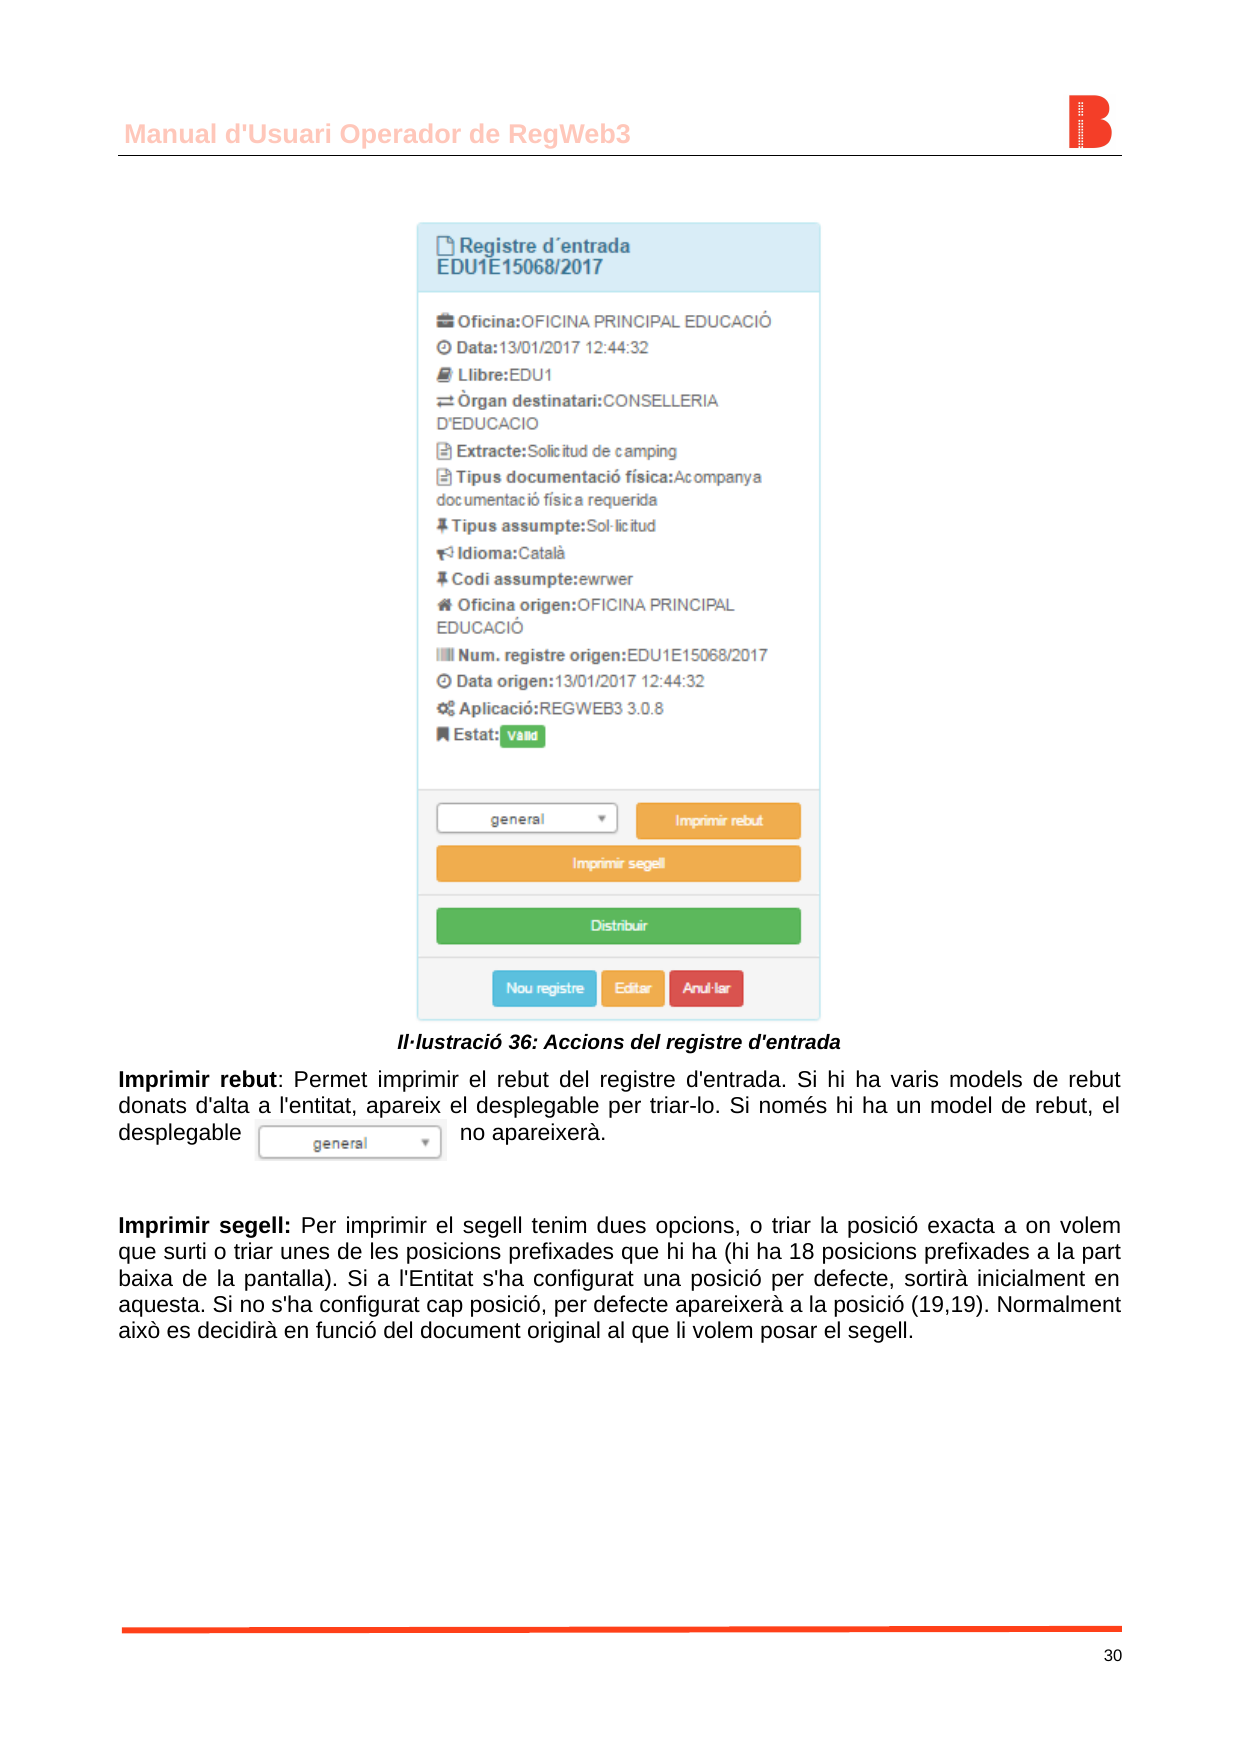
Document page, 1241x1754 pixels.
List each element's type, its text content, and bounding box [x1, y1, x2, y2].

text Imprimir segell: Per imprimir el segell tenim dues opcions, o triar la posició exacta a on volem que surti o triar unes de les posicions prefixades que hi ha (hi ha 18 posicions prefixades a la part baixa de la pantalla). Si a l'Entitat s'ha configurat una posició per defecte, sortirà inicialment en aquesta. Si no s'ha configurat cap posició, per defecte apareixerà a la posició (19,19). Normalment això es decidirà en funció del document original al que li volem posar el segell. [118, 1212, 1122, 1344]
picture [1063, 94, 1117, 150]
text Imprimir rebut: Permet imprimir el rebut del registre d'entrada. Si hi ha varis models de rebut donats d'alta a l'entitat, apareix el desplegable per triar-lo. Si només hi ha un model de rebut, el desplegable no apareixerà. [118, 1066, 1122, 1161]
text Il·lustració 36: Accions del registre d'entrada [361, 228, 879, 1053]
